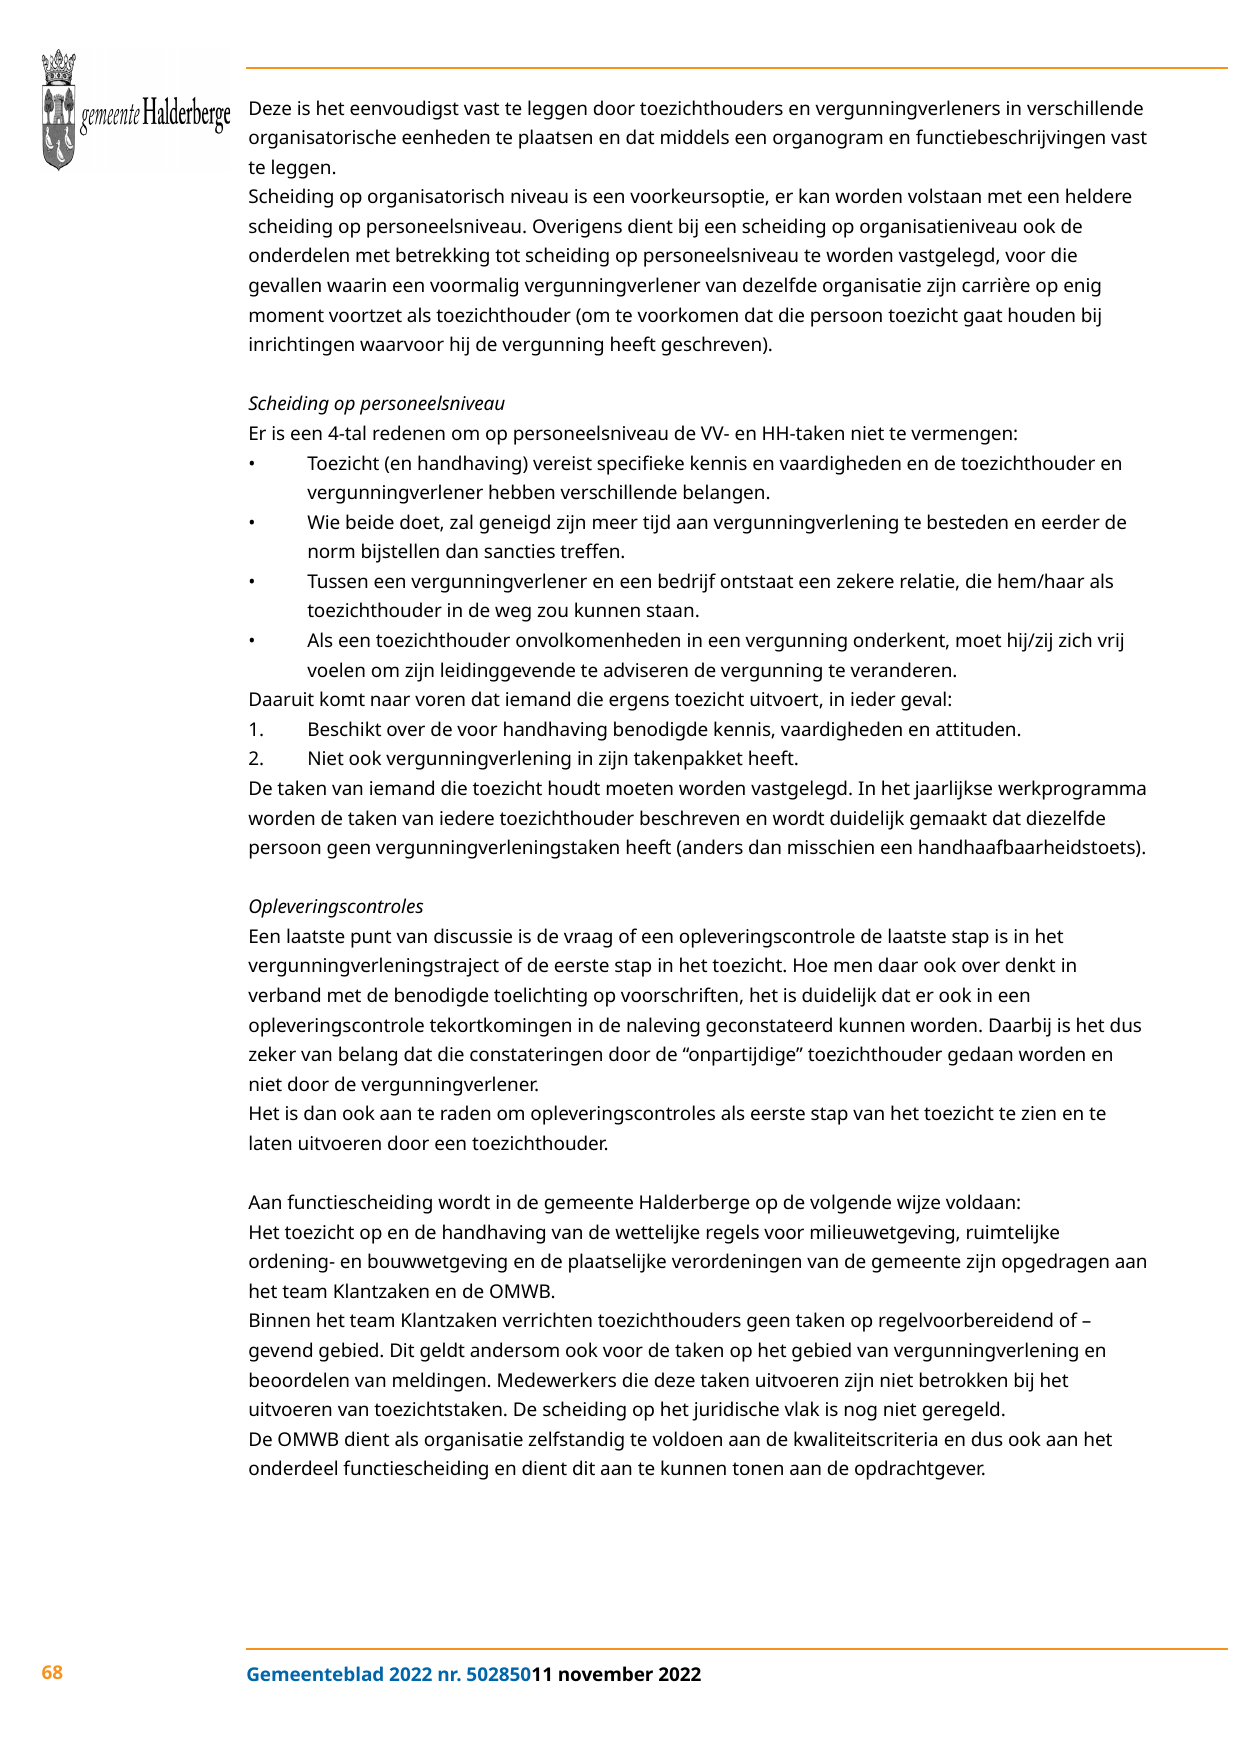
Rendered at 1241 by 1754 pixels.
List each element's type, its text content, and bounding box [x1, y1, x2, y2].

text Er is een 4-tal redenen om op personeelsniveau de VV- en HH-taken niet te vermengen: [248, 420, 1152, 446]
text Deze is het eenvoudigst vast te leggen door toezichthouders en vergunningverleners in verschillende organisatorische eenheden te plaatsen en dat middels een organogram en functiebeschrijvingen vast te leggen. [248, 95, 1152, 180]
text De OMWB dient als organisatie zelfstandig te voldoen aan de kwaliteitscriteria en dus ook aan het onderdeel functiescheiding en dient dit aan te kunnen tonen aan de opdrachtgever. [248, 1426, 1152, 1481]
list Tussen een vergunningverlener en een bedrijf ontstaat een zekere relatie, die hem/haar als toezichthouder in de weg zou kunnen staan. [248, 568, 1152, 623]
text Aan functiescheiding wordt in de gemeente Halderberge op de volgende wijze voldaan: [248, 1189, 1152, 1215]
list Niet ook vergunningverlening in zijn takenpakket heeft. [248, 746, 1152, 771]
picture [41, 47, 231, 172]
text Scheiding op personeelsniveau [248, 391, 1152, 416]
list Als een toezichthouder onvolkomenheden in een vergunning onderkent, moet hij/zij zich vrij voelen om zijn leidinggevende te adviseren de vergunning te veranderen. [248, 627, 1152, 683]
list Beschikt over de voor handhaving benodigde kennis, vaardigheden en attituden. [248, 716, 1152, 742]
list Toezicht (en handhaving) vereist specifieke kennis en vaardigheden en de toezichthouder en vergunningverlener hebben verschillende belangen. [248, 450, 1152, 505]
text Het is dan ook aan te raden om opleveringscontroles als eerste stap van het toezicht te zien en te laten uitvoeren door een toezichthouder. [248, 1101, 1152, 1156]
text Een laatste punt van discussie is de vraag of een opleveringscontrole de laatste stap is in het vergunningverleningstraject of de eerste stap in het toezicht. Hoe men daar ook over denkt in verband met de benodigde toelichting op voorschriften, het is duidelijk dat er ook in een opleveringscontrole tekortkomingen in de naleving geconstateerd kunnen worden. Daarbij is het dus zeker van belang dat die constateringen door de “onpartijdige” toezichthouder gedaan worden en niet door de vergunningverlener. [248, 923, 1152, 1097]
text Het toezicht op en de handhaving van de wettelijke regels voor milieuwetgeving, ruimtelijke ordening- en bouwwetgeving en de plaatselijke verordeningen van de gemeente zijn opgedragen aan het team Klantzaken en de OMWB. [248, 1219, 1152, 1304]
text Binnen het team Klantzaken verrichten toezichthouders geen taken op regelvoorbereidend of –gevend gebied. Dit geldt andersom ook voor de taken op het gebied van vergunningverlening en beoordelen van meldingen. Medewerkers die deze taken uitvoeren zijn niet betrokken bij het uitvoeren van toezichtstaken. De scheiding op het juridische vlak is nog niet geregeld. [248, 1308, 1152, 1422]
text De taken van iemand die toezicht houdt moeten worden vastgelegd. In het jaarlijkse werkprogramma worden de taken van iedere toezichthouder beschreven en wordt duidelijk gemaakt dat diezelfde persoon geen vergunningverleningstaken heeft (anders dan misschien een handhaafbaarheidstoets). [248, 775, 1152, 860]
text Opleveringscontroles [248, 893, 1152, 919]
text Daaruit komt naar voren dat iemand die ergens toezicht uitvoert, in ieder geval: [248, 686, 1152, 712]
list Wie beide doet, zal geneigd zijn meer tijd aan vergunningverlening te besteden en eerder de norm bijstellen dan sancties treffen. [248, 509, 1152, 564]
text Scheiding op organisatorisch niveau is een voorkeursoptie, er kan worden volstaan met een heldere scheiding op personeelsniveau. Overigens dient bij een scheiding op organisatieniveau ook de onderdelen met betrekking tot scheiding op personeelsniveau te worden vastgelegd, voor die gevallen waarin een voormalig vergunningverlener van dezelfde organisatie zijn carrière op enig moment voortzet als toezichthouder (om te voorkomen dat die persoon toezicht gaat houden bij inrichtingen waarvoor hij de vergunning heeft geschreven). [248, 183, 1152, 357]
